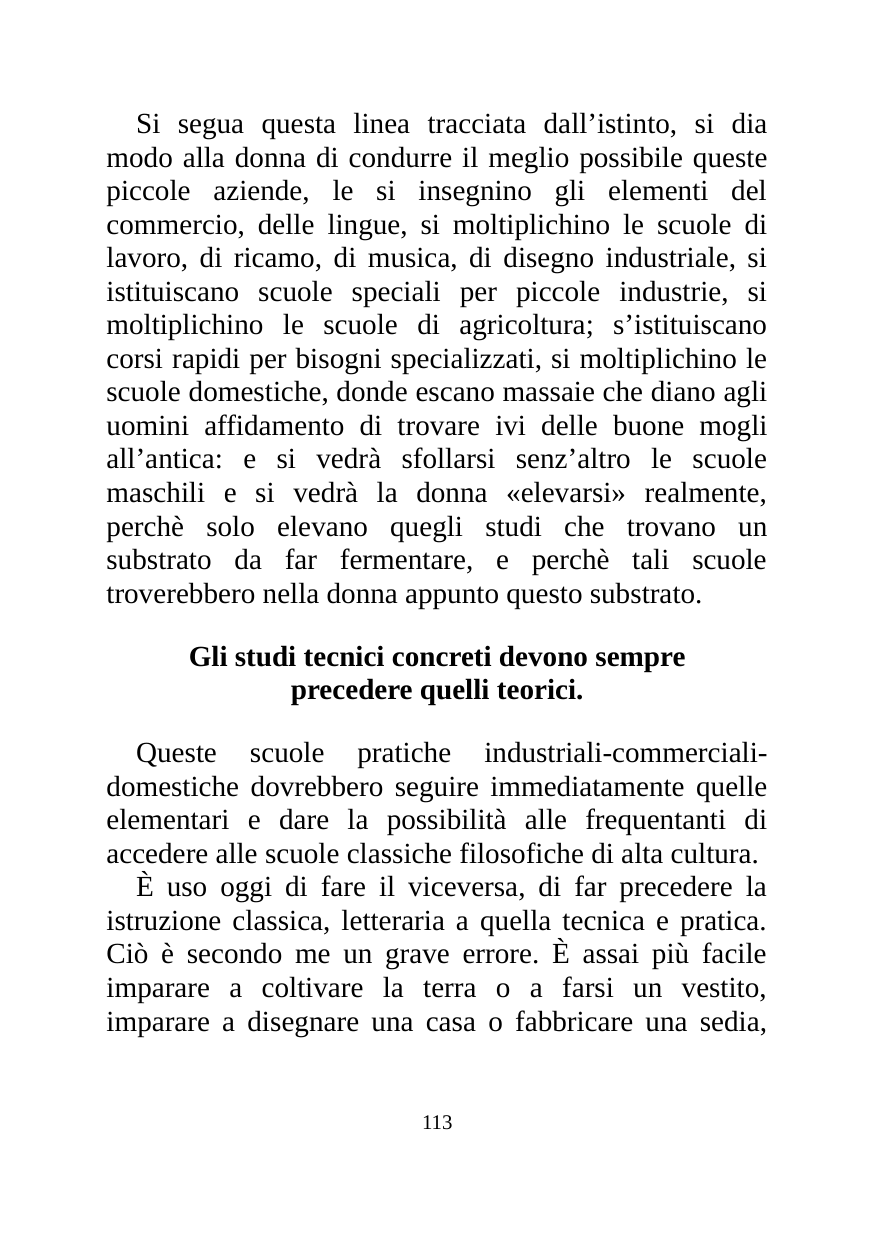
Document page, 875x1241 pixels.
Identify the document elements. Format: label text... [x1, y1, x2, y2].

text È uso oggi di fare il viceversa, di far precedere la istruzione classica, letteraria a quella tecnica e pratica. Ciò è secondo me un grave errore. È assai più facile imparare a coltivare la terra o a farsi un vestito, imparare a disegnare una casa o fabbricare una sedia, [106, 869, 768, 1037]
text Queste scuole pratiche industriali-commerciali-domestiche dovrebbero seguire immediatamente quelle elementari e dare la possibilità alle frequentanti di accedere alle scuole classiche filosofiche di alta cultura. [106, 735, 768, 869]
text Si segua questa linea tracciata dall’istinto, si dia modo alla donna di condurre il meglio possibile queste piccole aziende, le si insegnino gli elementi del commercio, delle lingue, si moltiplichino le scuole di lavoro, di ricamo, di musica, di disegno industriale, si istituiscano scuole speciali per piccole industrie, si moltiplichino le scuole di agricoltura; s’istituiscano corsi rapidi per bisogni specializzati, si moltiplichino le scuole domestiche, donde escano massaie che diano agli uomini affidamento di trovare ivi delle buone mogli all’antica: e si vedrà sfollarsi senz’altro le scuole maschili e si vedrà la donna «elevarsi» realmente, perchè solo elevano quegli studi che trovano un substrato da far fermentare, e perchè tali scuole troverebbero nella donna appunto questo substrato. [106, 106, 768, 609]
subtitle Gli studi tecnici concreti devono sempre precedere quelli teorici. [165, 639, 709, 706]
